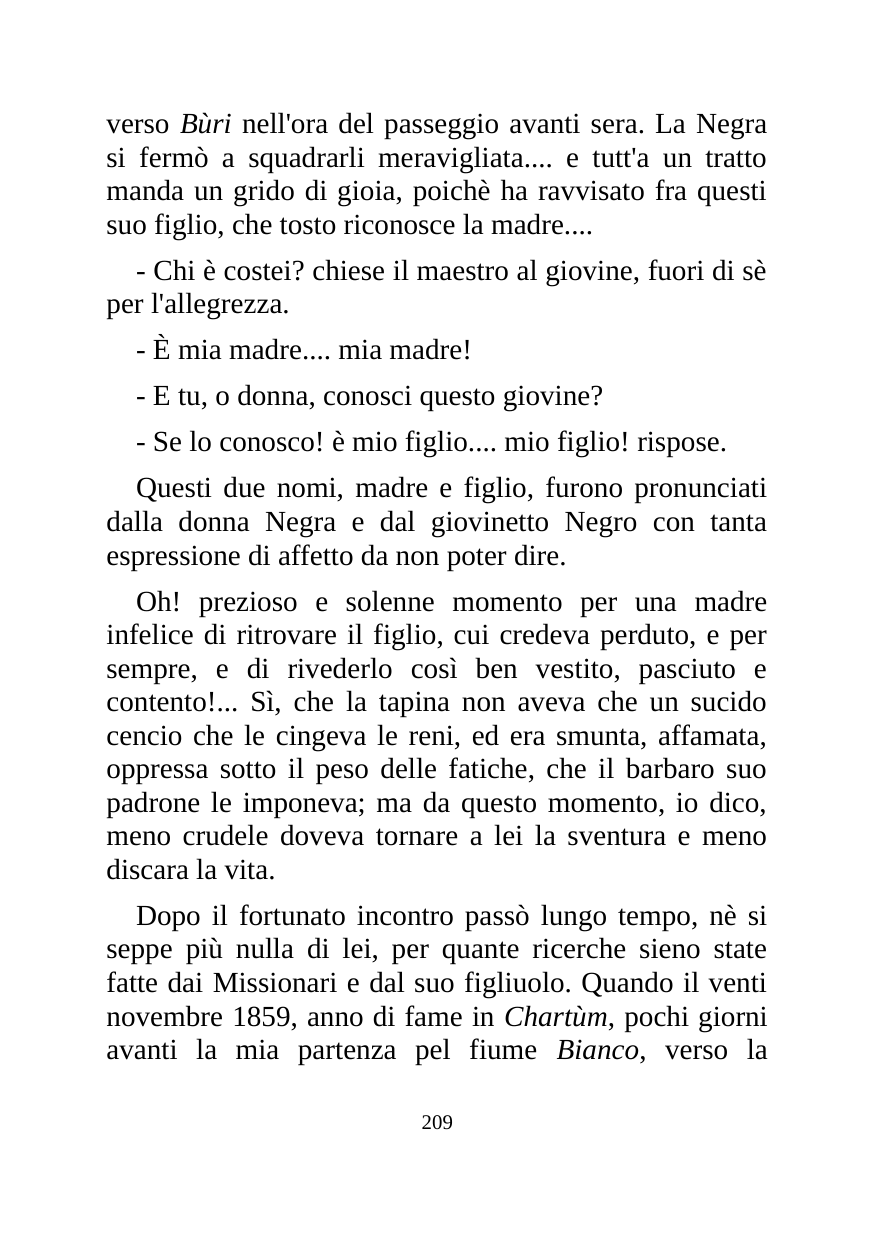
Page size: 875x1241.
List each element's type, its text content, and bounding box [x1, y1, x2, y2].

text - È mia madre.... mia madre! [106, 332, 768, 366]
text verso Bùri nell'ora del passeggio avanti sera. La Negra si fermò a squadrarli meravigliata.... e tutt'a un tratto manda un grido di gioia, poichè ha ravvisato fra questi suo figlio, che tosto riconosce la madre.... [106, 106, 768, 240]
text Dopo il fortunato incontro passò lungo tempo, nè si seppe più nulla di lei, per quante ricerche sieno state fatte dai Missionari e dal suo figliuolo. Quando il venti novembre 1859, anno di fame in Chartùm, pochi giorni avanti la mia partenza pel fiume Bianco, verso la [106, 898, 768, 1066]
text Questi due nomi, madre e figlio, furono pronunciati dalla donna Negra e dal giovinetto Negro con tanta espressione di affetto da non poter dire. [106, 471, 768, 571]
text - Se lo conosco! è mio figlio.... mio figlio! rispose. [106, 424, 768, 458]
text - Chi è costei? chiese il maestro al giovine, fuori di sè per l'allegrezza. [106, 253, 768, 320]
text - E tu, o donna, conosci questo giovine? [106, 378, 768, 412]
text Oh! prezioso e solenne momento per una madre infelice di ritrovare il figlio, cui credeva perduto, e per sempre, e di rivederlo così ben vestito, pasciuto e contento!... Sì, che la tapina non aveva che un sucido cencio che le cingeva le reni, ed era smunta, affamata, oppressa sotto il peso delle fatiche, che il barbaro suo padrone le imponeva; ma da questo momento, io dico, meno crudele doveva tornare a lei la sventura e meno discara la vita. [106, 584, 768, 886]
